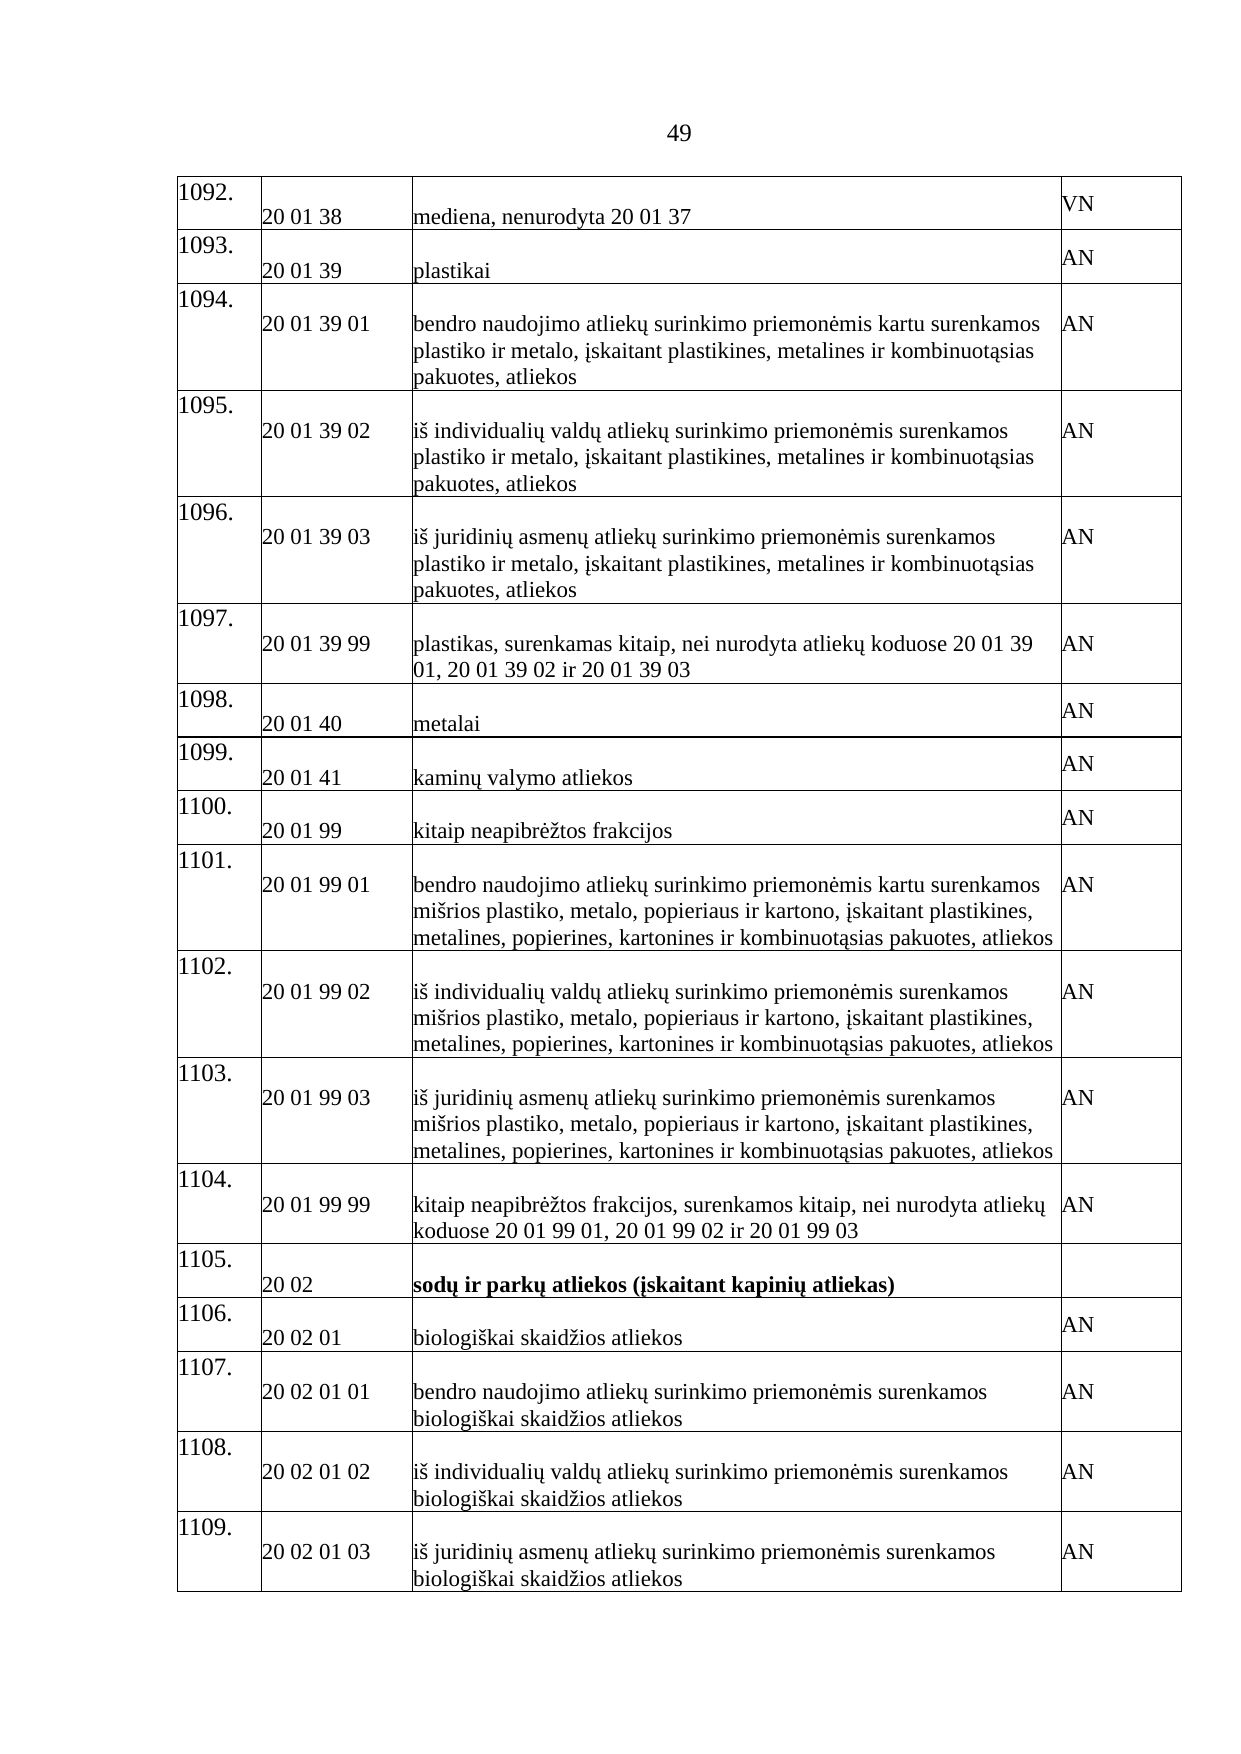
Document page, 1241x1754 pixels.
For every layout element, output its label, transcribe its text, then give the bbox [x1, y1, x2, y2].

table_cell 1102. [178, 951, 261, 1057]
table_cell 20 01 99 01 [262, 845, 412, 950]
table_cell 1109. [178, 1512, 261, 1591]
table_cell AN [1062, 1512, 1181, 1591]
table_cell AN [1062, 684, 1181, 736]
table_cell AN [1062, 845, 1181, 950]
table_cell 1101. [178, 845, 261, 950]
table_cell iš juridinių asmenų atliekų surinkimo priemonėmis surenkamos mišrios plastiko, metalo, popieriaus ir kartono, įskaitant plastikines, metalines, popierines, kartonines ir kombinuotąsias pakuotes, atliekos [413, 1058, 1061, 1163]
table_cell iš individualių valdų atliekų surinkimo priemonėmis surenkamos plastiko ir metalo, įskaitant plastikines, metalines ir kombinuotąsias pakuotes, atliekos [413, 391, 1061, 496]
table_cell 20 01 41 [262, 738, 412, 790]
table_cell AN [1062, 230, 1181, 283]
table_cell AN [1062, 1058, 1181, 1163]
table_cell iš individualių valdų atliekų surinkimo priemonėmis surenkamos biologiškai skaidžios atliekos [413, 1432, 1061, 1511]
table_cell kitaip neapibrėžtos frakcijos [413, 791, 1061, 844]
table_cell kaminų valymo atliekos [413, 738, 1061, 790]
table_cell 1106. [178, 1298, 261, 1351]
table_cell 20 01 99 [262, 791, 412, 844]
table_cell 20 01 99 99 [262, 1164, 412, 1243]
table_cell AN [1062, 604, 1181, 683]
table_cell bendro naudojimo atliekų surinkimo priemonėmis surenkamos biologiškai skaidžios atliekos [413, 1352, 1061, 1431]
table_cell AN [1062, 284, 1181, 389]
table_cell 20 01 39 01 [262, 284, 412, 389]
table_cell AN [1062, 391, 1181, 496]
table_cell AN [1062, 791, 1181, 844]
table_cell 20 01 39 99 [262, 604, 412, 683]
table_cell mediena, nenurodyta 20 01 37 [413, 177, 1061, 229]
table_cell 1097. [178, 604, 261, 683]
table_cell metalai [413, 684, 1061, 736]
table_cell 20 01 99 02 [262, 951, 412, 1057]
table_cell kitaip neapibrėžtos frakcijos, surenkamos kitaip, nei nurodyta atliekų koduose 20 01 99 01, 20 01 99 02 ir 20 01 99 03 [413, 1164, 1061, 1243]
table_cell 1107. [178, 1352, 261, 1431]
table_cell 1100. [178, 791, 261, 844]
table_cell AN [1062, 1298, 1181, 1351]
table_cell 20 01 39 02 [262, 391, 412, 496]
table_cell bendro naudojimo atliekų surinkimo priemonėmis kartu surenkamos mišrios plastiko, metalo, popieriaus ir kartono, įskaitant plastikines, metalines, popierines, kartonines ir kombinuotąsias pakuotes, atliekos [413, 845, 1061, 950]
table_cell 20 01 40 [262, 684, 412, 736]
table_cell iš juridinių asmenų atliekų surinkimo priemonėmis surenkamos plastiko ir metalo, įskaitant plastikines, metalines ir kombinuotąsias pakuotes, atliekos [413, 497, 1061, 602]
table_cell 1096. [178, 497, 261, 602]
table_cell 20 02 01 [262, 1298, 412, 1351]
table_cell 20 01 99 03 [262, 1058, 412, 1163]
table_cell plastikai [413, 230, 1061, 283]
table_cell 1103. [178, 1058, 261, 1163]
table_cell AN [1062, 738, 1181, 790]
table_cell 1094. [178, 284, 261, 389]
table_cell bendro naudojimo atliekų surinkimo priemonėmis kartu surenkamos plastiko ir metalo, įskaitant plastikines, metalines ir kombinuotąsias pakuotes, atliekos [413, 284, 1061, 389]
table_cell 1092. [178, 177, 261, 229]
table_cell AN [1062, 497, 1181, 602]
table_cell 1098. [178, 684, 261, 736]
table_cell 20 02 [262, 1244, 412, 1297]
table_cell sodų ir parkų atliekos (įskaitant kapinių atliekas) [413, 1244, 1061, 1297]
table_cell biologiškai skaidžios atliekos [413, 1298, 1061, 1351]
table_cell 1105. [178, 1244, 261, 1297]
table_cell 1093. [178, 230, 261, 283]
table_cell 1104. [178, 1164, 261, 1243]
table_cell 20 02 01 01 [262, 1352, 412, 1431]
table_cell [1062, 1244, 1181, 1297]
table_cell 20 02 01 02 [262, 1432, 412, 1511]
table_cell AN [1062, 1164, 1181, 1243]
table_cell 20 02 01 03 [262, 1512, 412, 1591]
table_cell plastikas, surenkamas kitaip, nei nurodyta atliekų koduose 20 01 39 01, 20 01 39 02 ir 20 01 39 03 [413, 604, 1061, 683]
table_cell AN [1062, 1352, 1181, 1431]
table_cell 1108. [178, 1432, 261, 1511]
table_cell iš individualių valdų atliekų surinkimo priemonėmis surenkamos mišrios plastiko, metalo, popieriaus ir kartono, įskaitant plastikines, metalines, popierines, kartonines ir kombinuotąsias pakuotes, atliekos [413, 951, 1061, 1057]
table_cell 20 01 39 03 [262, 497, 412, 602]
table_cell iš juridinių asmenų atliekų surinkimo priemonėmis surenkamos biologiškai skaidžios atliekos [413, 1512, 1061, 1591]
table_cell 1099. [178, 738, 261, 790]
table_cell 20 01 39 [262, 230, 412, 283]
table_cell 20 01 38 [262, 177, 412, 229]
table_cell 1095. [178, 391, 261, 496]
table_cell AN [1062, 1432, 1181, 1511]
table_cell VN [1062, 177, 1181, 229]
table_cell AN [1062, 951, 1181, 1057]
